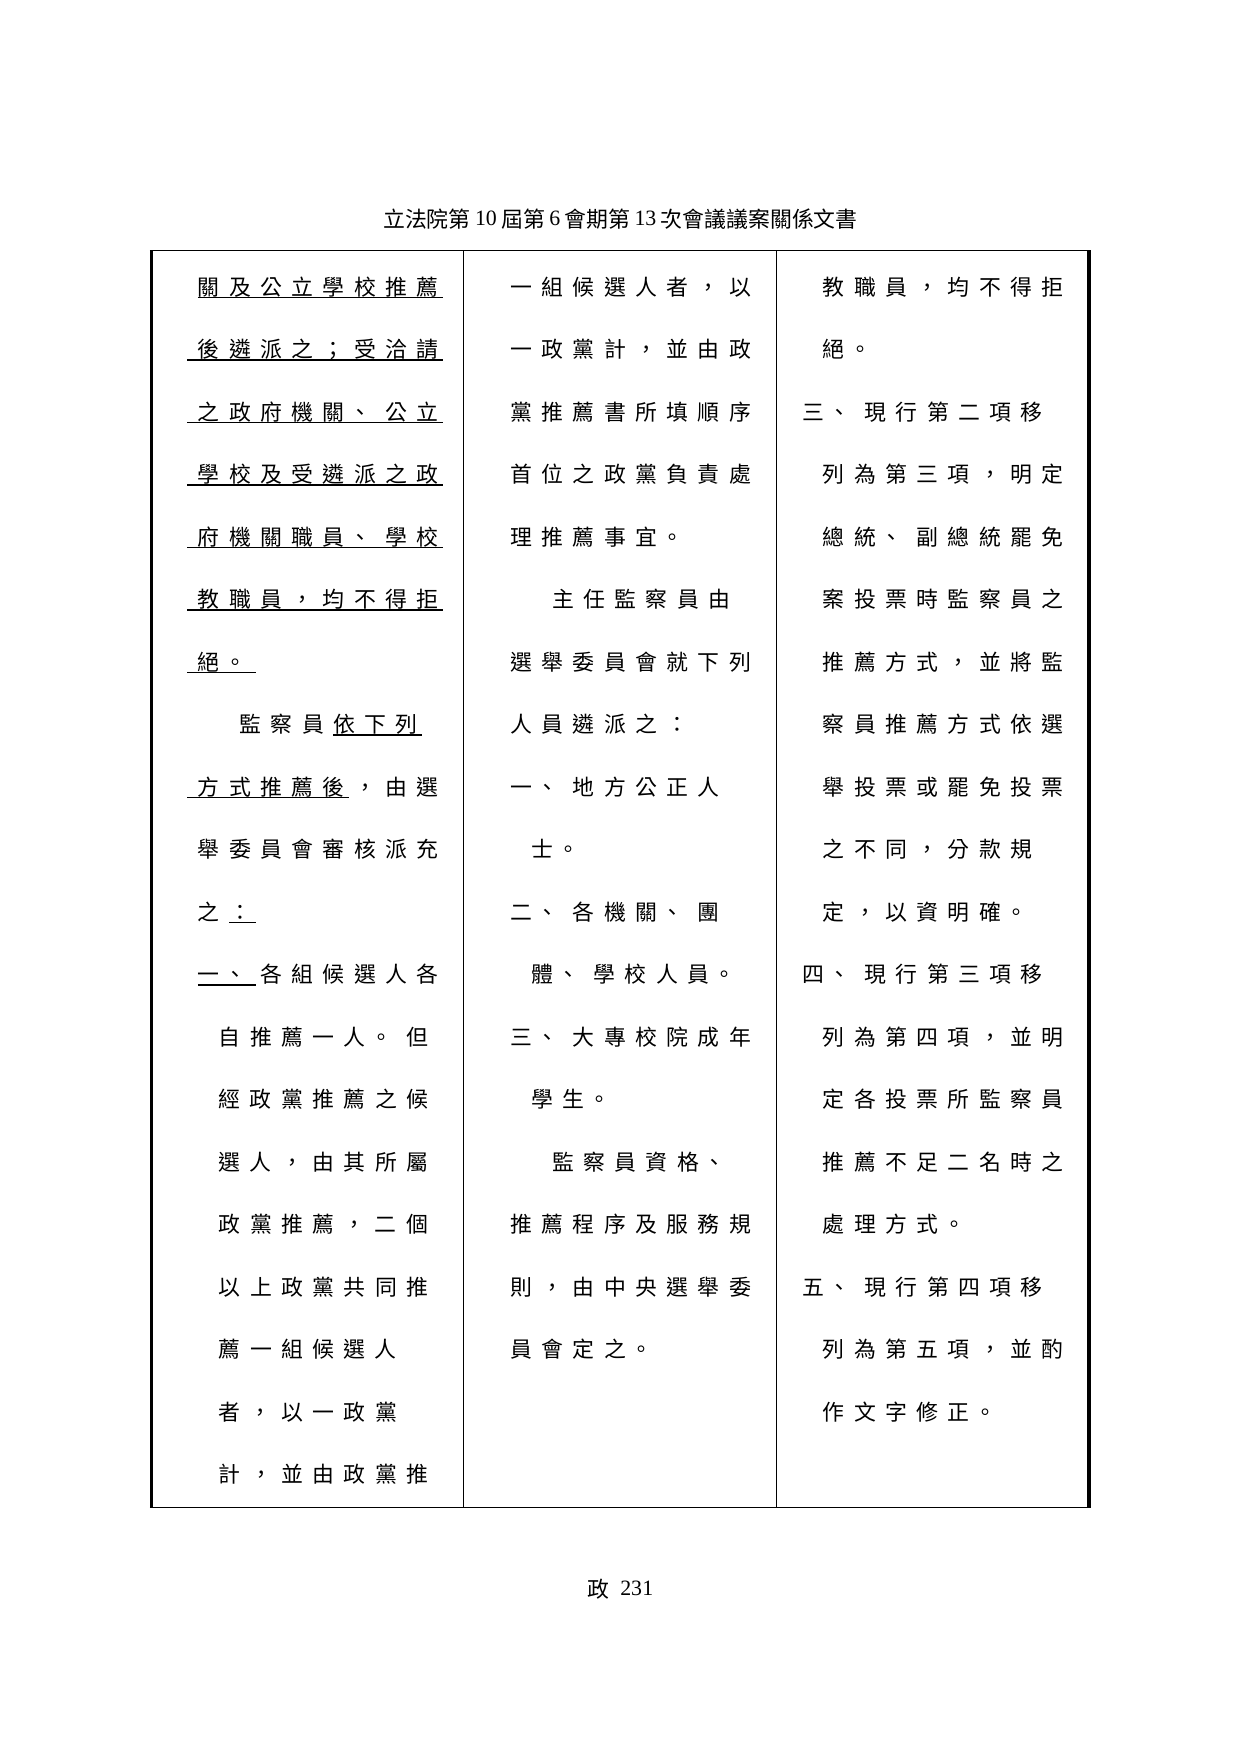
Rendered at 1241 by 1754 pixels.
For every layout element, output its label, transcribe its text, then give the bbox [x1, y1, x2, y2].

table_cell 一組候選人者，以一政黨計，並由政黨推薦書所填順序首位之政黨負責處理推薦事宜。 主任監察員由選舉委員會就下列人員遴派之： 一、地方公正人士。 二、各機關、團體、學校人員。 三、大專校院成年學生。 監察員資格、推薦程序及服務規則，由中央選舉委員會定之。 [464, 251, 776, 1507]
table_cell 關及公立學校推薦後遴派之；受洽請之政府機關、公立學校及受遴派之政府機關職員、學校教職員，均不得拒絕。 監察員依下列方式推薦後，由選舉委員會審核派充之： 一、各組候選人各自推薦一人。但經政黨推薦之候選人，由其所屬政黨推薦，二個以上政黨共同推薦一組候選人者，以一政黨計，並由政黨推 [153, 251, 463, 1507]
table_cell 教職員，均不得拒絕。 三、現行第二項移列為第三項，明定總統、副總統罷免案投票時監察員之推薦方式，並將監察員推薦方式依選舉投票或罷免投票之不同，分款規定，以資明確。 四、現行第三項移列為第四項，並明定各投票所監察員推薦不足二名時之處理方式。 五、現行第四項移列為第五項，並酌作文字修正。 [777, 251, 1087, 1507]
